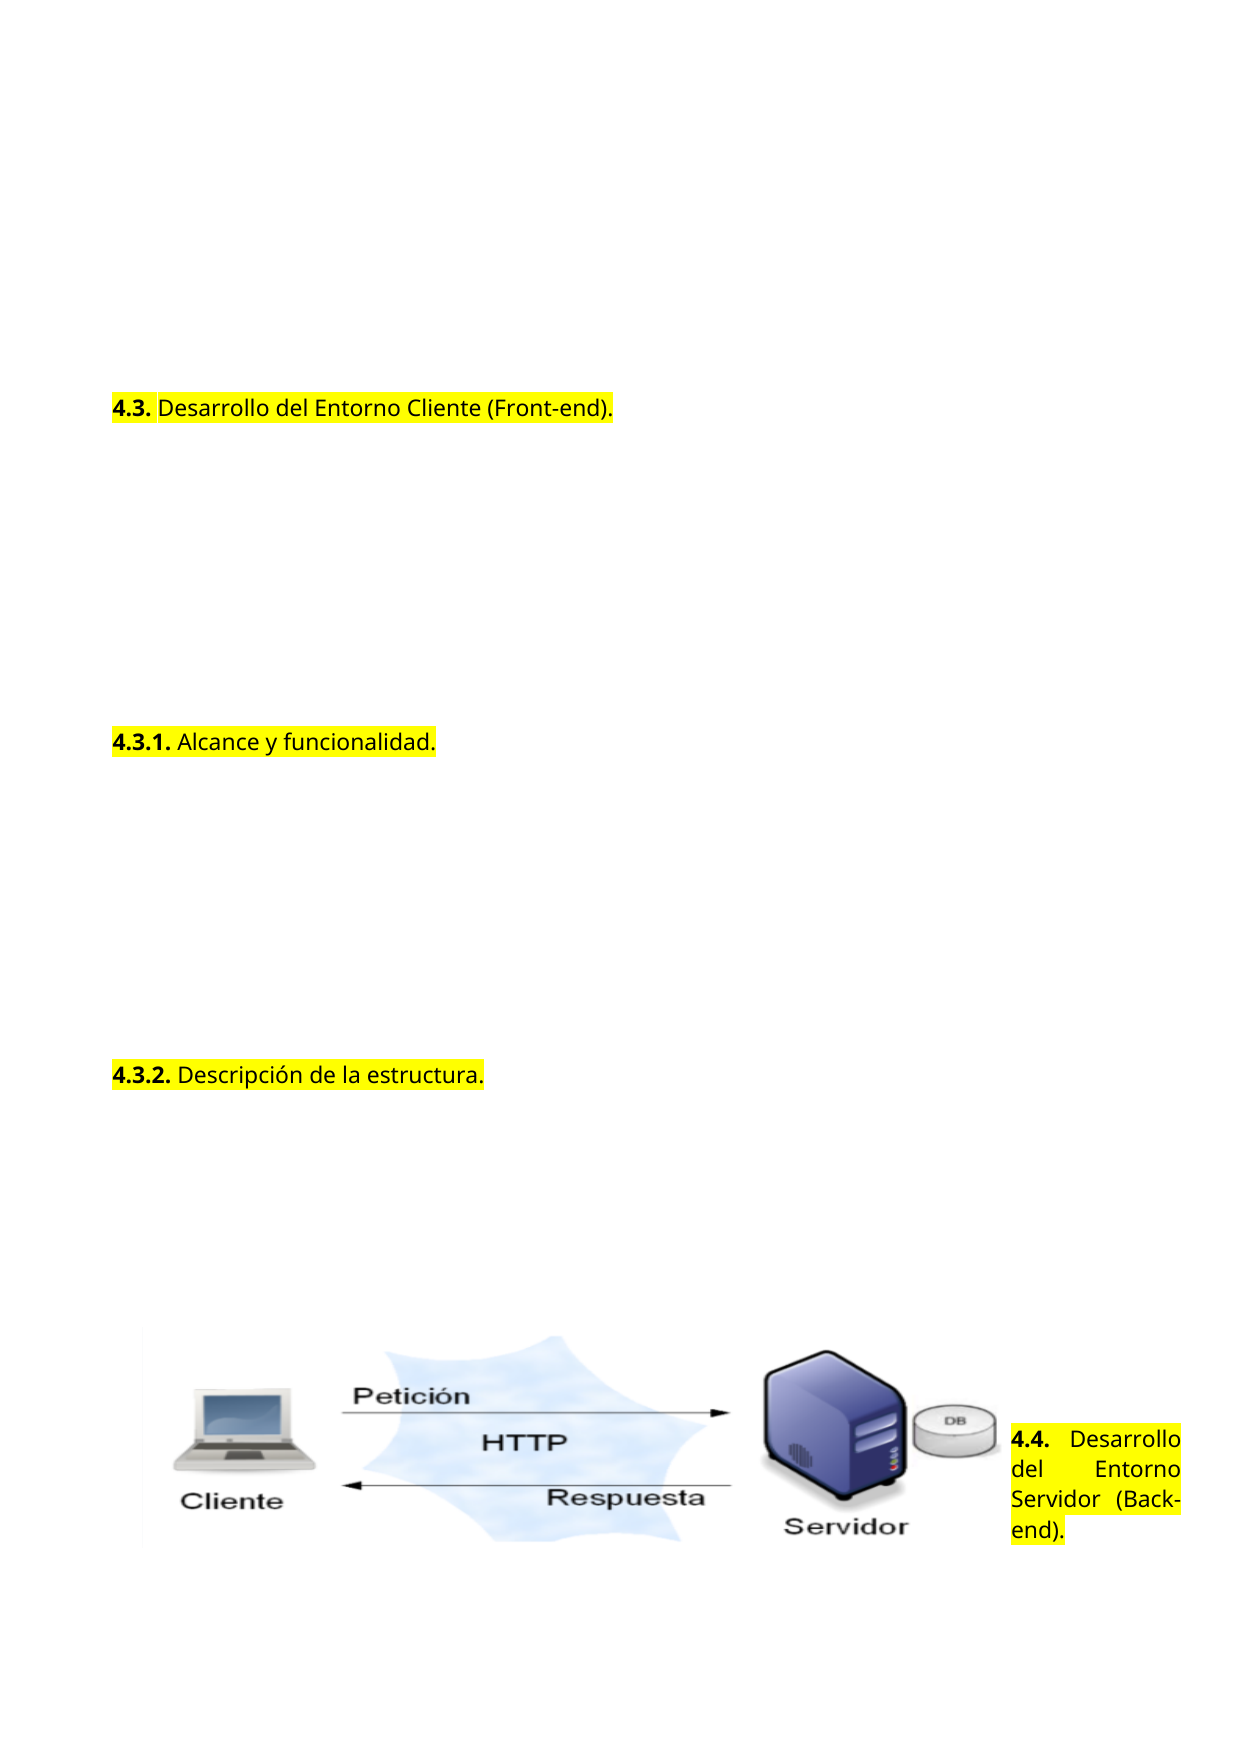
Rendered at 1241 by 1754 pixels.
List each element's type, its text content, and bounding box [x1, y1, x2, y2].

text 4.3. Desarrollo del Entorno Cliente (Front-end). [112, 392, 1181, 423]
text 4.3.2. Descripción de la estructura. [112, 1059, 1181, 1090]
text [112, 1423, 142, 1544]
picture [142, 1327, 1011, 1548]
text 4.3.1. Alcance y funcionalidad. [112, 726, 1181, 756]
text 4.4. Desarrollo del Entorno Servidor (Back-end). [1011, 1423, 1181, 1544]
